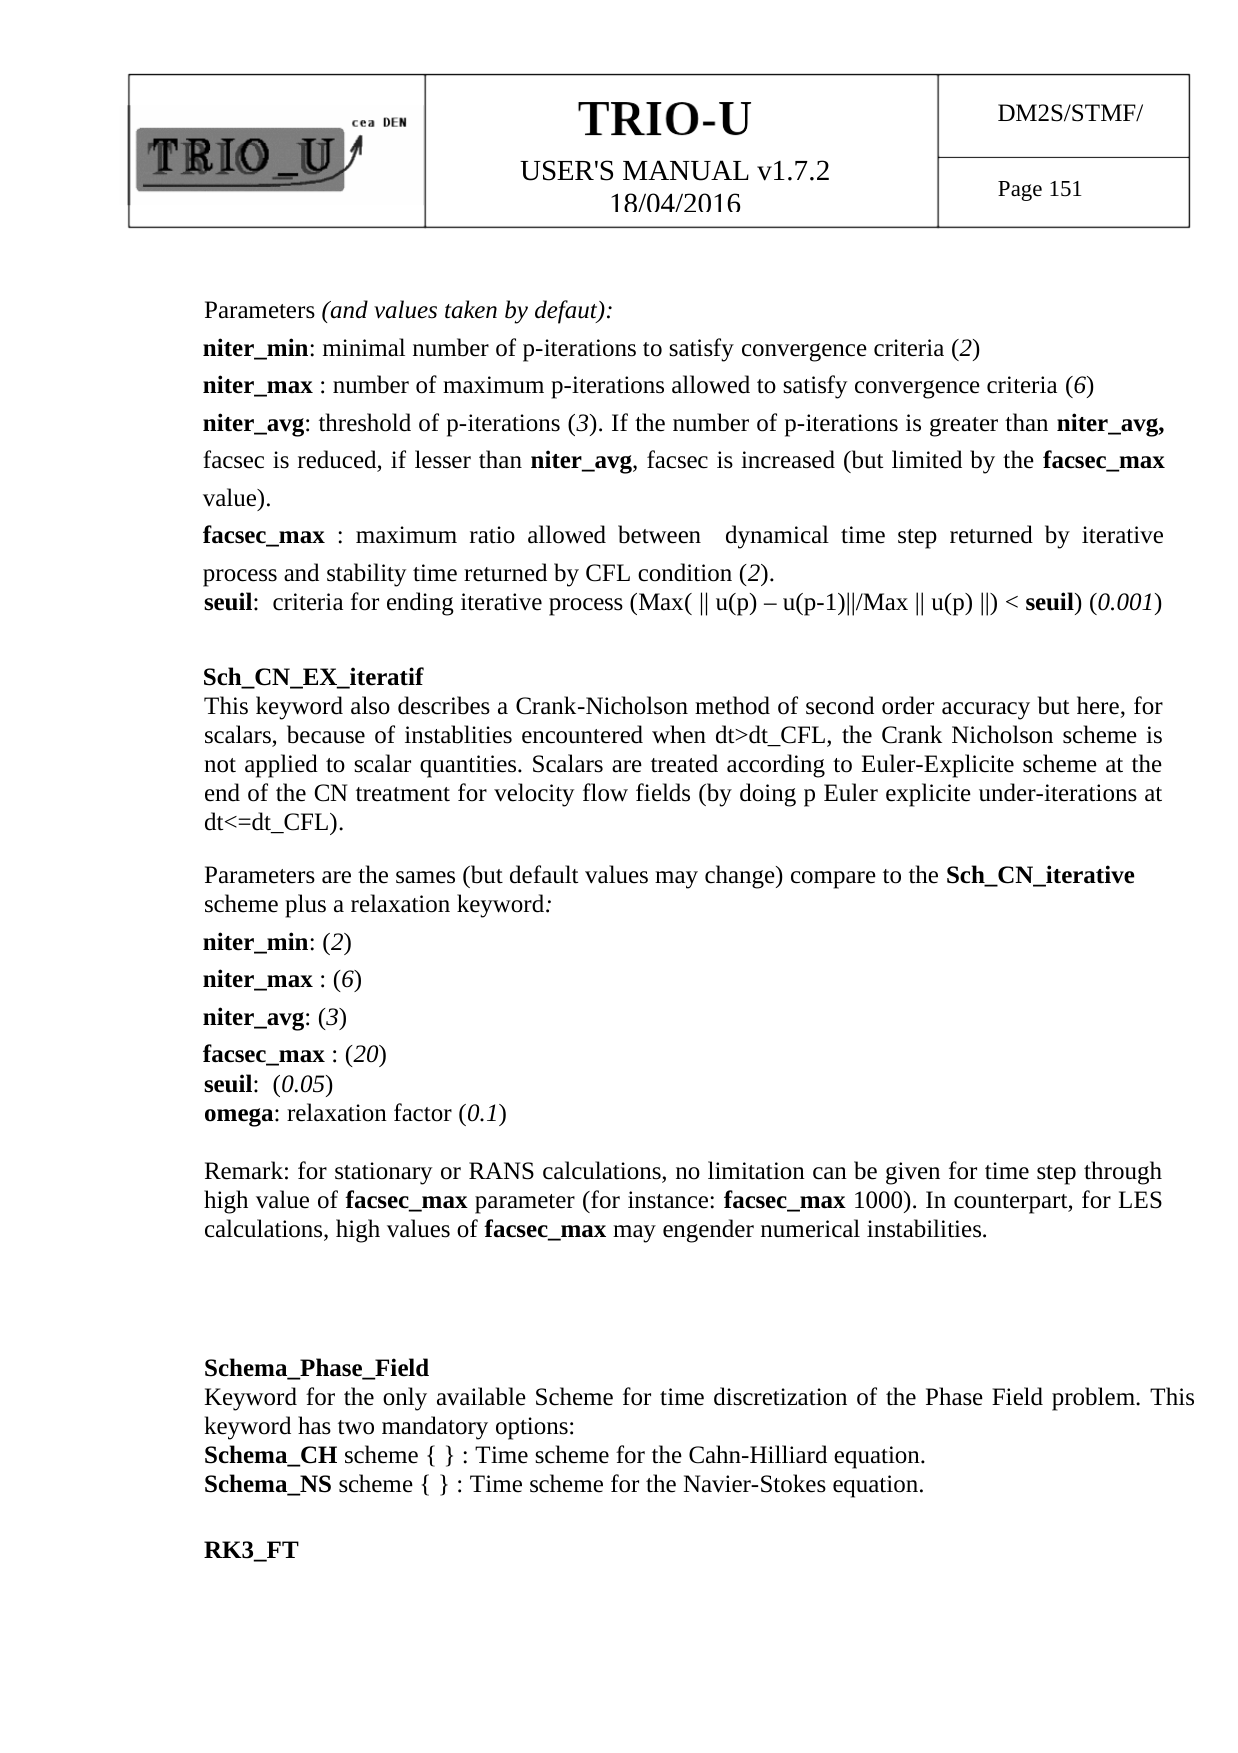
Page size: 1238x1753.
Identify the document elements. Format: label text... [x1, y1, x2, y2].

text facsec_max : (20) [203, 1031, 1165, 1068]
text This keyword also describes a Crank-Nicholson method of second order accuracy but here, for scalars, because of instablities encountered when dt>dt_CFL, the Crank Nicholson scheme is not applied to scalar quantities. Scalars are treated according to Euler-Explicite scheme at the end of the CN treatment for velocity flow fields (by doing p Euler explicite under-iterations at dt<=dt_CFL). [204, 691, 1164, 836]
text Schema_CH scheme { } : Time scheme for the Cahn-Hilliard equation. [204, 1440, 1196, 1469]
text facsec_max : maximum ratio allowed between dynamical time step returned by iterative process and stability time returned by CFL condition (2). [203, 512, 1165, 587]
text niter_min: minimal number of p-iterations to satisfy convergence criteria (2) [203, 324, 1165, 362]
text niter_max : number of maximum p-iterations allowed to satisfy convergence criteria (6) [203, 362, 1165, 399]
text Schema_NS scheme { } : Time scheme for the Navier-Stokes equation. [204, 1469, 1196, 1498]
text RK3_FT [204, 1527, 1165, 1564]
text Sch_CN_EX_iteratif [203, 653, 1165, 691]
text Parameters (and values taken by defaut): [204, 295, 1196, 324]
text Parameters are the sames (but default values may change) compare to the Sch_CN_iterative scheme plus a relaxation keyword: [204, 860, 1196, 918]
text niter_avg: (3) [203, 993, 1165, 1031]
text Remark: for stationary or RANS calculations, no limitation can be given for time step through high value of facsec_max parameter (for instance: facsec_max 1000). In counterpart, for LES calculations, high values of facsec_max may engender numerical instabilities. [204, 1156, 1164, 1243]
text Schema_Phase_Field [204, 1352, 1196, 1382]
text niter_avg: threshold of p-iterations (3). If the number of p-iterations is greater than niter_avg, facsec is reduced, if lesser than niter_avg, facsec is increased (but limited by the facsec_max value). [203, 399, 1165, 512]
text seuil: criteria for ending iterative process (Max( || u(p) – u(p-1)||/Max || u(p) ||) < seuil) (0.001) [204, 587, 1211, 616]
text seuil: (0.05) [204, 1068, 1211, 1097]
text niter_max : (6) [203, 956, 1165, 993]
text Keyword for the only available Scheme for time discretization of the Phase Field problem. This keyword has two mandatory options: [204, 1382, 1196, 1440]
text omega: relaxation factor (0.1) [204, 1097, 1164, 1127]
text niter_min: (2) [203, 918, 1165, 956]
